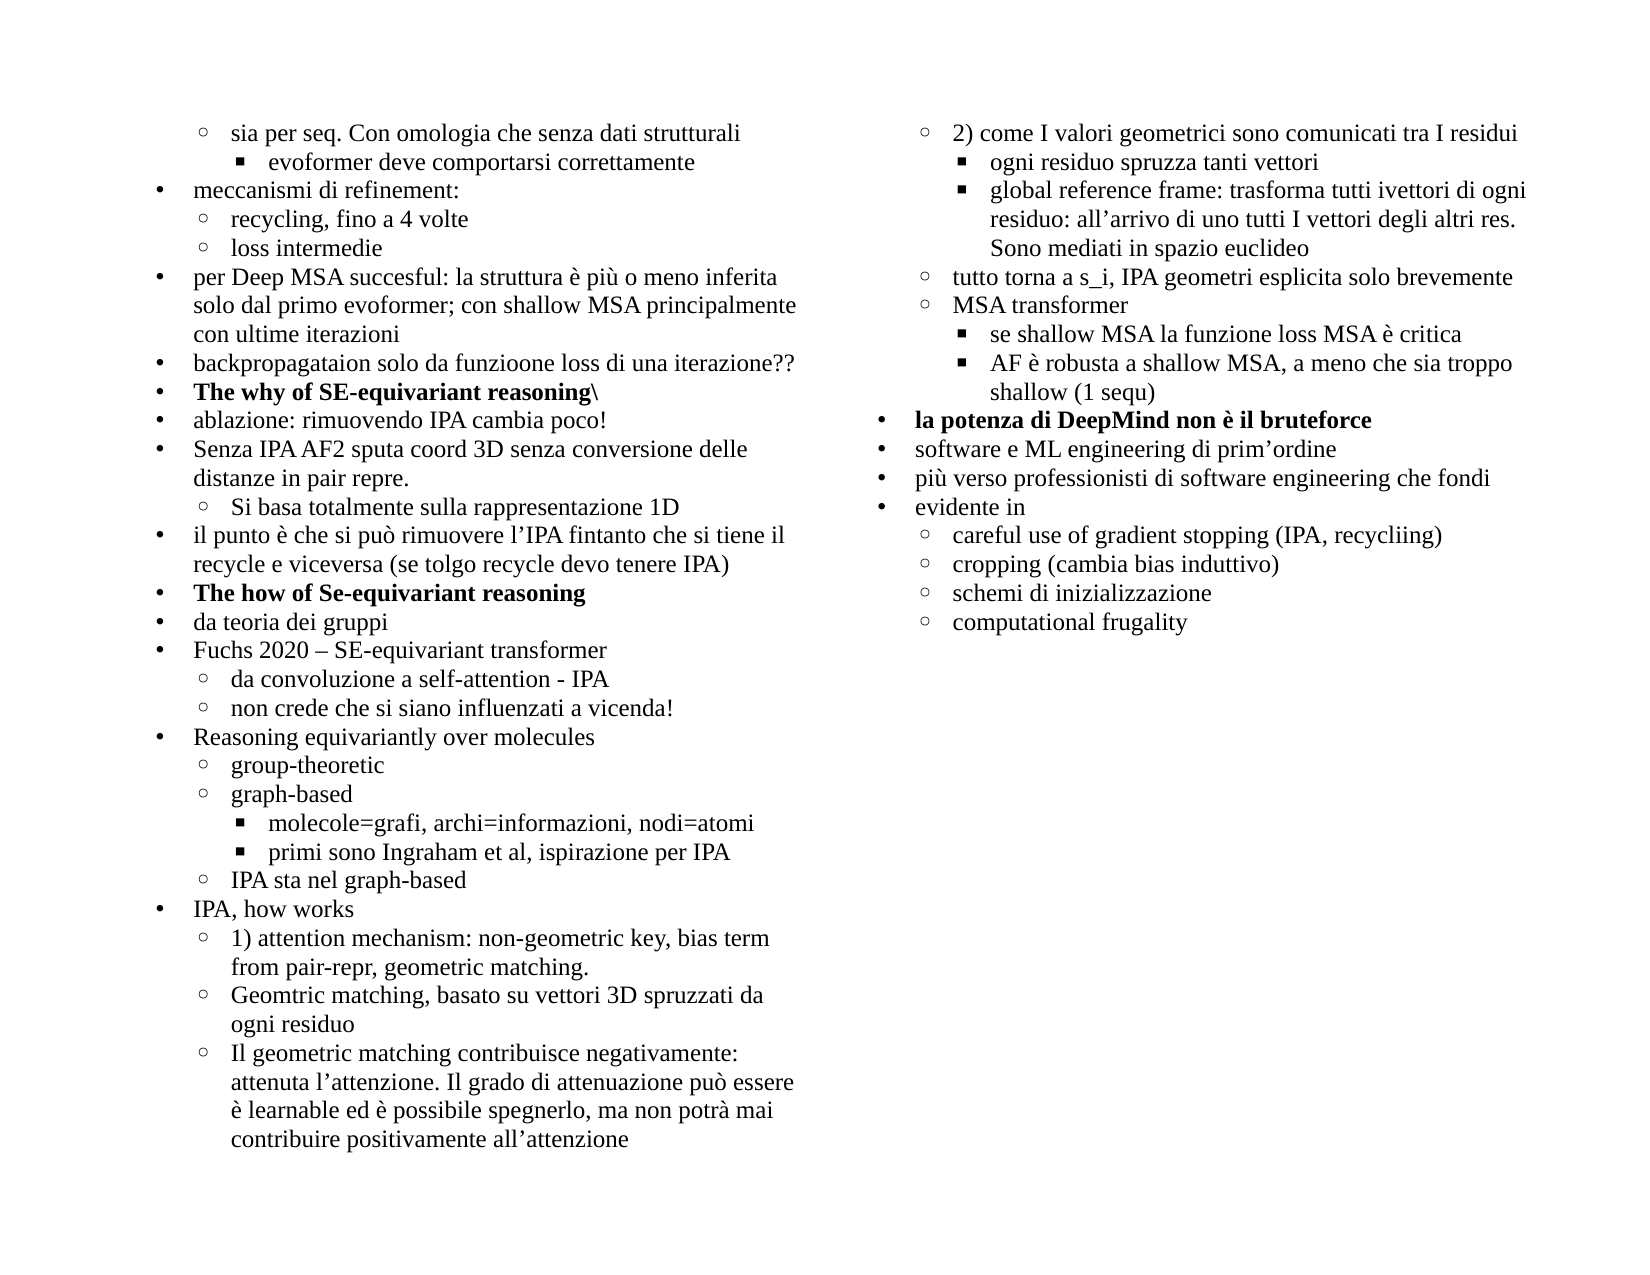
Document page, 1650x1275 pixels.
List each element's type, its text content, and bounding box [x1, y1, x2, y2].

list MSA transformer [915, 291, 1532, 319]
list evoformer deve comportarsi correttamente [231, 147, 810, 176]
list IPA, how works [156, 894, 810, 923]
list Fuchs 2020 – SE-equivariant transformer [156, 636, 810, 664]
list group-theoretic [193, 751, 810, 779]
list ablazione: rimuovendo IPA cambia poco! [156, 406, 810, 434]
list Senza IPA AF2 sputa coord 3D senza conversione delle distanze in pair repre. [156, 434, 810, 492]
list 1) attention mechanism: non-geometric key, bias term from pair-repr, geometric matching. [193, 923, 810, 981]
list da convoluzione a self-attention - IPA [193, 664, 810, 693]
list da teoria dei gruppi [156, 607, 810, 636]
list 2) come I valori geometrici sono comunicati tra I residui [915, 118, 1532, 147]
list il punto è che si può rimuovere l’IPA fintanto che si tiene il recycle e viceversa (se tolgo recycle devo tenere IPA) [156, 521, 810, 578]
list più verso professionisti di software engineering che fondi [877, 463, 1532, 492]
list The why of SE-equivariant reasoning\ [156, 377, 810, 406]
list se shallow MSA la funzione loss MSA è critica [952, 319, 1532, 348]
list Si basa totalmente sulla rappresentazione 1D [193, 492, 810, 521]
list backpropagataion solo da funzioone loss di una iterazione?? [156, 348, 810, 377]
list primi sono Ingraham et al, ispirazione per IPA [231, 837, 810, 866]
list ogni residuo spruzza tanti vettori [952, 147, 1532, 176]
list sia per seq. Con omologia che senza dati strutturali [193, 118, 810, 147]
list cropping (cambia bias induttivo) [915, 549, 1532, 578]
list Geomtric matching, basato su vettori 3D spruzzati da ogni residuo [193, 981, 810, 1038]
list The how of Se-equivariant reasoning [156, 578, 810, 607]
list Il geometric matching contribuisce negativamente: attenuta l’attenzione. Il grado di attenuazione può essere è learnable ed è possibile spegnerlo, ma non potrà mai contribuire positivamente all’attenzione [193, 1038, 810, 1153]
list graph-based [193, 779, 810, 808]
list software e ML engineering di prim’ordine [877, 434, 1532, 463]
list non crede che si siano influenzati a vicenda! [193, 693, 810, 722]
list Reasoning equivariantly over molecules [156, 722, 810, 751]
list la potenza di DeepMind non è il bruteforce [877, 406, 1532, 434]
list careful use of gradient stopping (IPA, recycliing) [915, 521, 1532, 549]
list schemi di inizializzazione [915, 578, 1532, 607]
list evidente in [877, 492, 1532, 521]
list meccanismi di refinement: [156, 176, 810, 204]
list AF è robusta a shallow MSA, a meno che sia troppo shallow (1 sequ) [952, 348, 1532, 406]
list computational frugality [915, 607, 1532, 636]
list molecole=grafi, archi=informazioni, nodi=atomi [231, 808, 810, 837]
list IPA sta nel graph-based [193, 866, 810, 894]
list per Deep MSA succesful: la struttura è più o meno inferita solo dal primo evoformer; con shallow MSA principalmente con ultime iterazioni [156, 262, 810, 348]
list loss intermedie [193, 233, 810, 262]
list tutto torna a s_i, IPA geometri esplicita solo brevemente [915, 262, 1532, 291]
list recycling, fino a 4 volte [193, 204, 810, 233]
list global reference frame: trasforma tutti ivettori di ogni residuo: all’arrivo di uno tutti I vettori degli altri res. Sono mediati in spazio euclideo [952, 176, 1532, 262]
